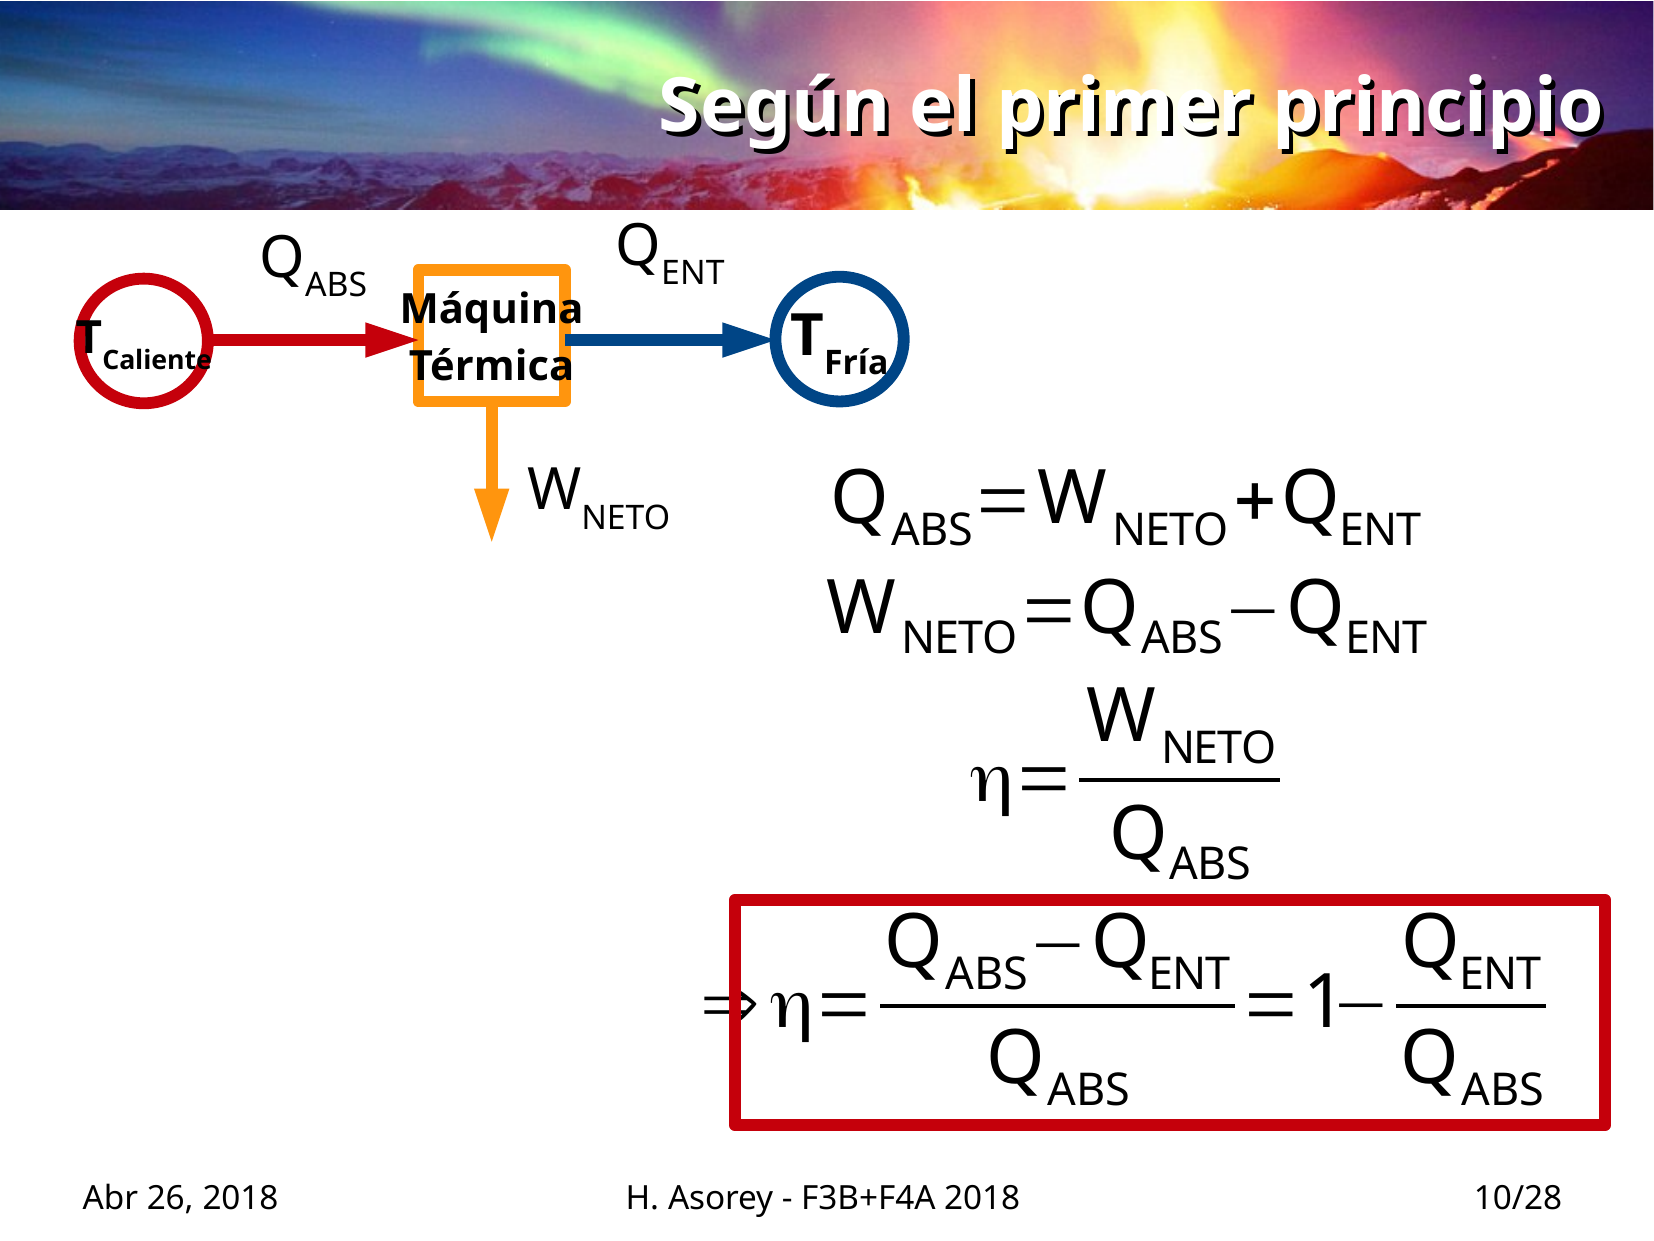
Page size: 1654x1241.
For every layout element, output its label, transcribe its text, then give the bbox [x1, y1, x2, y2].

title Según el primer principio [45, 15, 1606, 191]
text_box TCaliente [79, 278, 208, 404]
chart [694, 451, 1557, 1117]
text_box TFría [775, 276, 904, 402]
text_box WNETO [508, 440, 689, 572]
picture [0, 1, 1654, 210]
text_box Máquina Térmica [418, 269, 565, 402]
chart [741, 906, 1557, 1117]
